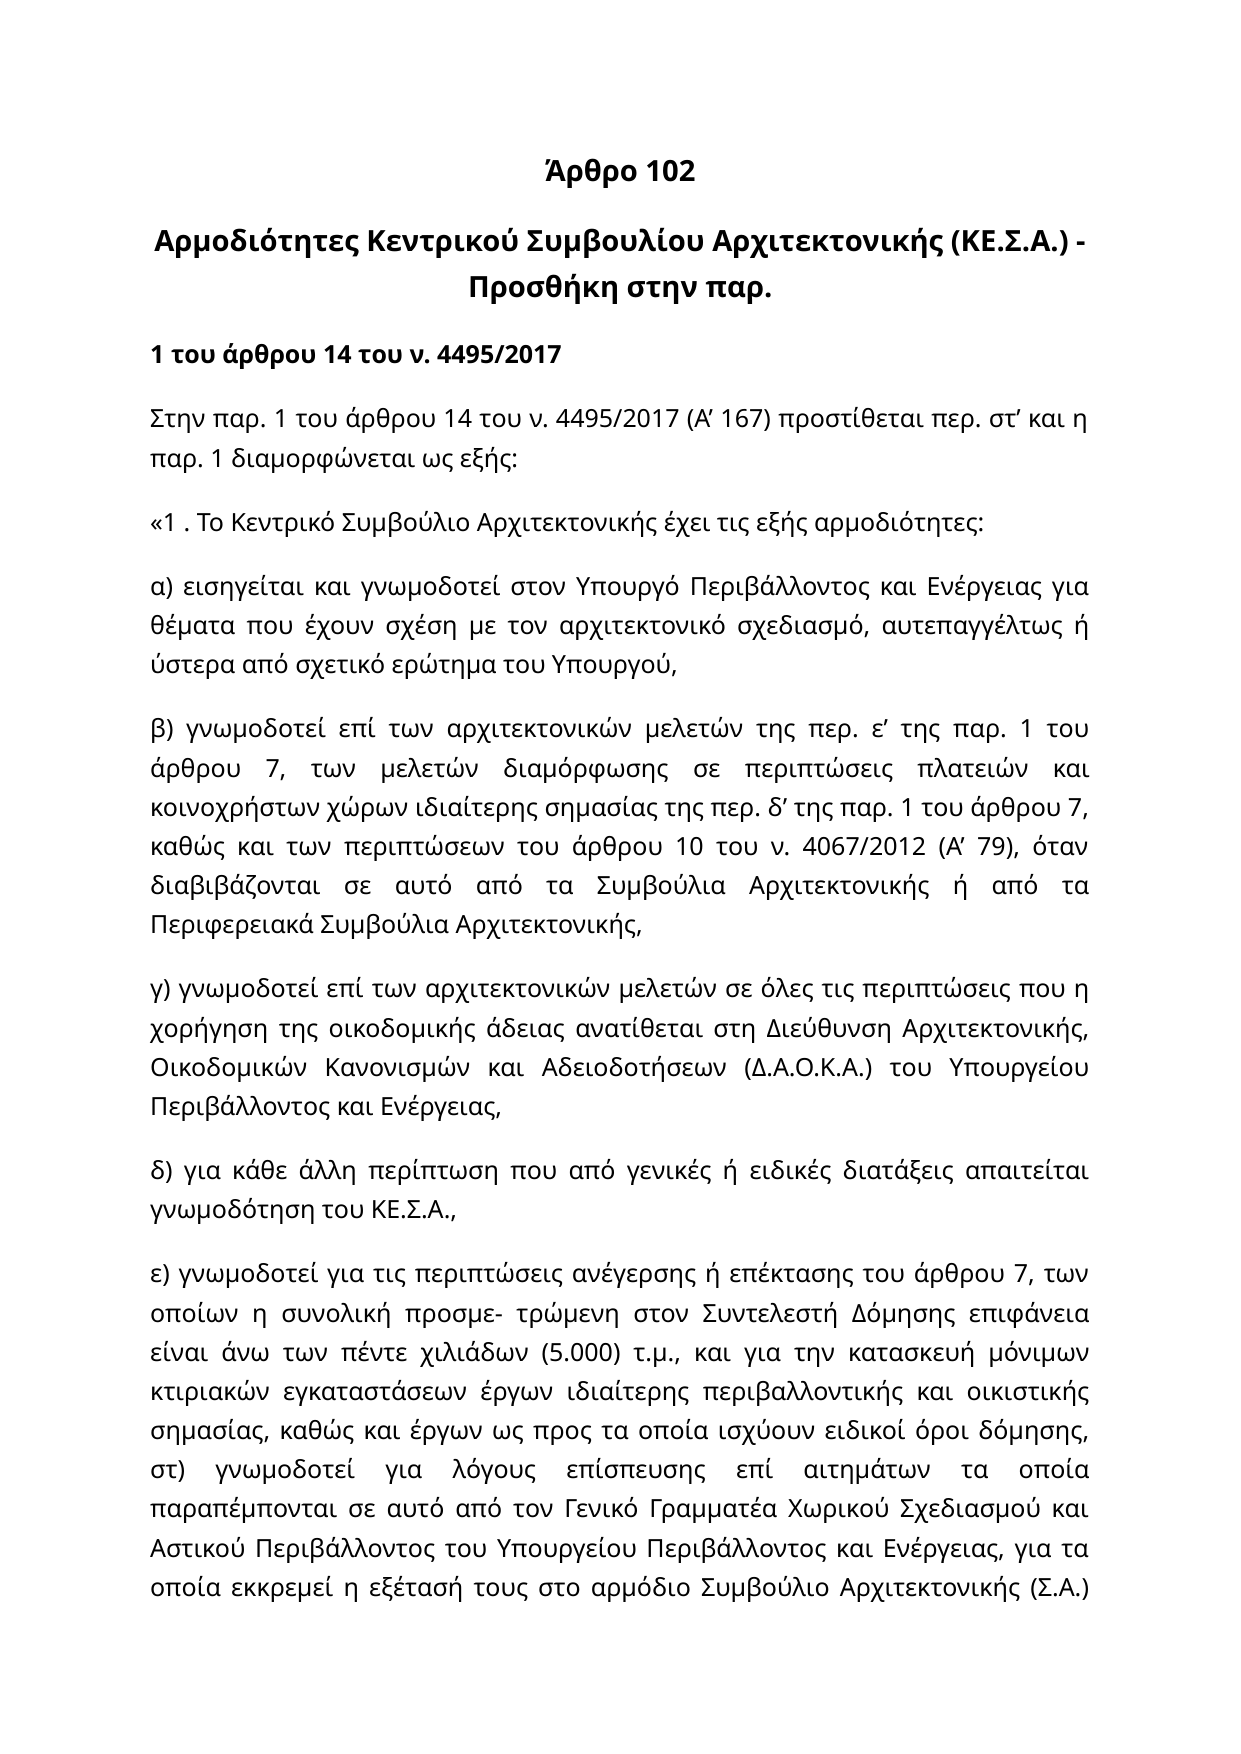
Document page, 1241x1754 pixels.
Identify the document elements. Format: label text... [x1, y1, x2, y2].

text Στην παρ. 1 του άρθρου 14 του ν. 4495/2017 (Α’ 167) προστίθεται περ. στ’ και η παρ. 1 διαμορφώνεται ως εξής: [150, 401, 1090, 474]
subtitle Άρθρο 102 [150, 150, 1090, 190]
text δ) για κάθε άλλη περίπτωση που από γενικές ή ειδικές διατάξεις απαιτείται γνωμοδότηση του ΚΕ.Σ.Α., [150, 1153, 1090, 1226]
text β) γνωμοδοτεί επί των αρχιτεκτονικών μελετών της περ. ε’ της παρ. 1 του άρθρου 7, των μελετών διαμόρφωσης σε περιπτώσεις πλατειών και κοινοχρήστων χώρων ιδιαίτερης σημασίας της περ. δ’ της παρ. 1 του άρθρου 7, καθώς και των περιπτώσεων του άρθρου 10 του ν. 4067/2012 (Α’ 79), όταν διαβιβάζονται σε αυτό από τα Συμβούλια Αρχιτεκτονικής ή από τα Περιφερειακά Συμβούλια Αρχιτεκτονικής, [150, 711, 1090, 941]
text γ) γνωμοδοτεί επί των αρχιτεκτονικών μελετών σε όλες τις περιπτώσεις που η χορήγηση της οικοδομικής άδειας ανατίθεται στη Διεύθυνση Αρχιτεκτονικής, Οικοδομικών Κανονισμών και Αδειοδοτήσεων (Δ.Α.Ο.Κ.Α.) του Υπουργείου Περιβάλλοντος και Ενέργειας, [150, 971, 1090, 1123]
text ε) γνωμοδοτεί για τις περιπτώσεις ανέγερσης ή επέκτασης του άρθρου 7, των οποίων η συνολική προσμε- τρώμενη στον Συντελεστή Δόμησης επιφάνεια είναι άνω των πέντε χιλιάδων (5.000) τ.μ., και για την κατασκευή μόνιμων κτιριακών εγκαταστάσεων έργων ιδιαίτερης περιβαλλοντικής και οικιστικής σημασίας, καθώς και έργων ως προς τα οποία ισχύουν ειδικοί όροι δόμησης, στ) γνωμοδοτεί για λόγους επίσπευσης επί αιτημάτων τα οποία παραπέμπονται σε αυτό από τον Γενικό Γραμματέα Χωρικού Σχεδιασμού και Αστικού Περιβάλλοντος του Υπουργείου Περιβάλλοντος και Ενέργειας, για τα οποία εκκρεμεί η εξέτασή τους στο αρμόδιο Συμβούλιο Αρχιτεκτονικής (Σ.Α.) [150, 1256, 1090, 1603]
text «1 . Το Κεντρικό Συμβούλιο Αρχιτεκτονικής έχει τις εξής αρμοδιότητες: [150, 504, 1090, 538]
text α) εισηγείται και γνωμοδοτεί στον Υπουργό Περιβάλλοντος και Ενέργειας για θέματα που έχουν σχέση με τον αρχιτεκτονικό σχεδιασμό, αυτεπαγγέλτως ή ύστερα από σχετικό ερώτημα του Υπουργού, [150, 568, 1090, 681]
subtitle Αρμοδιότητες Κεντρικού Συμβουλίου Αρχιτεκτονικής (ΚΕ.Σ.Α.) - Προσθήκη στην παρ. [150, 221, 1090, 306]
text 1 του άρθρου 14 του ν. 4495/2017 [150, 337, 1090, 371]
